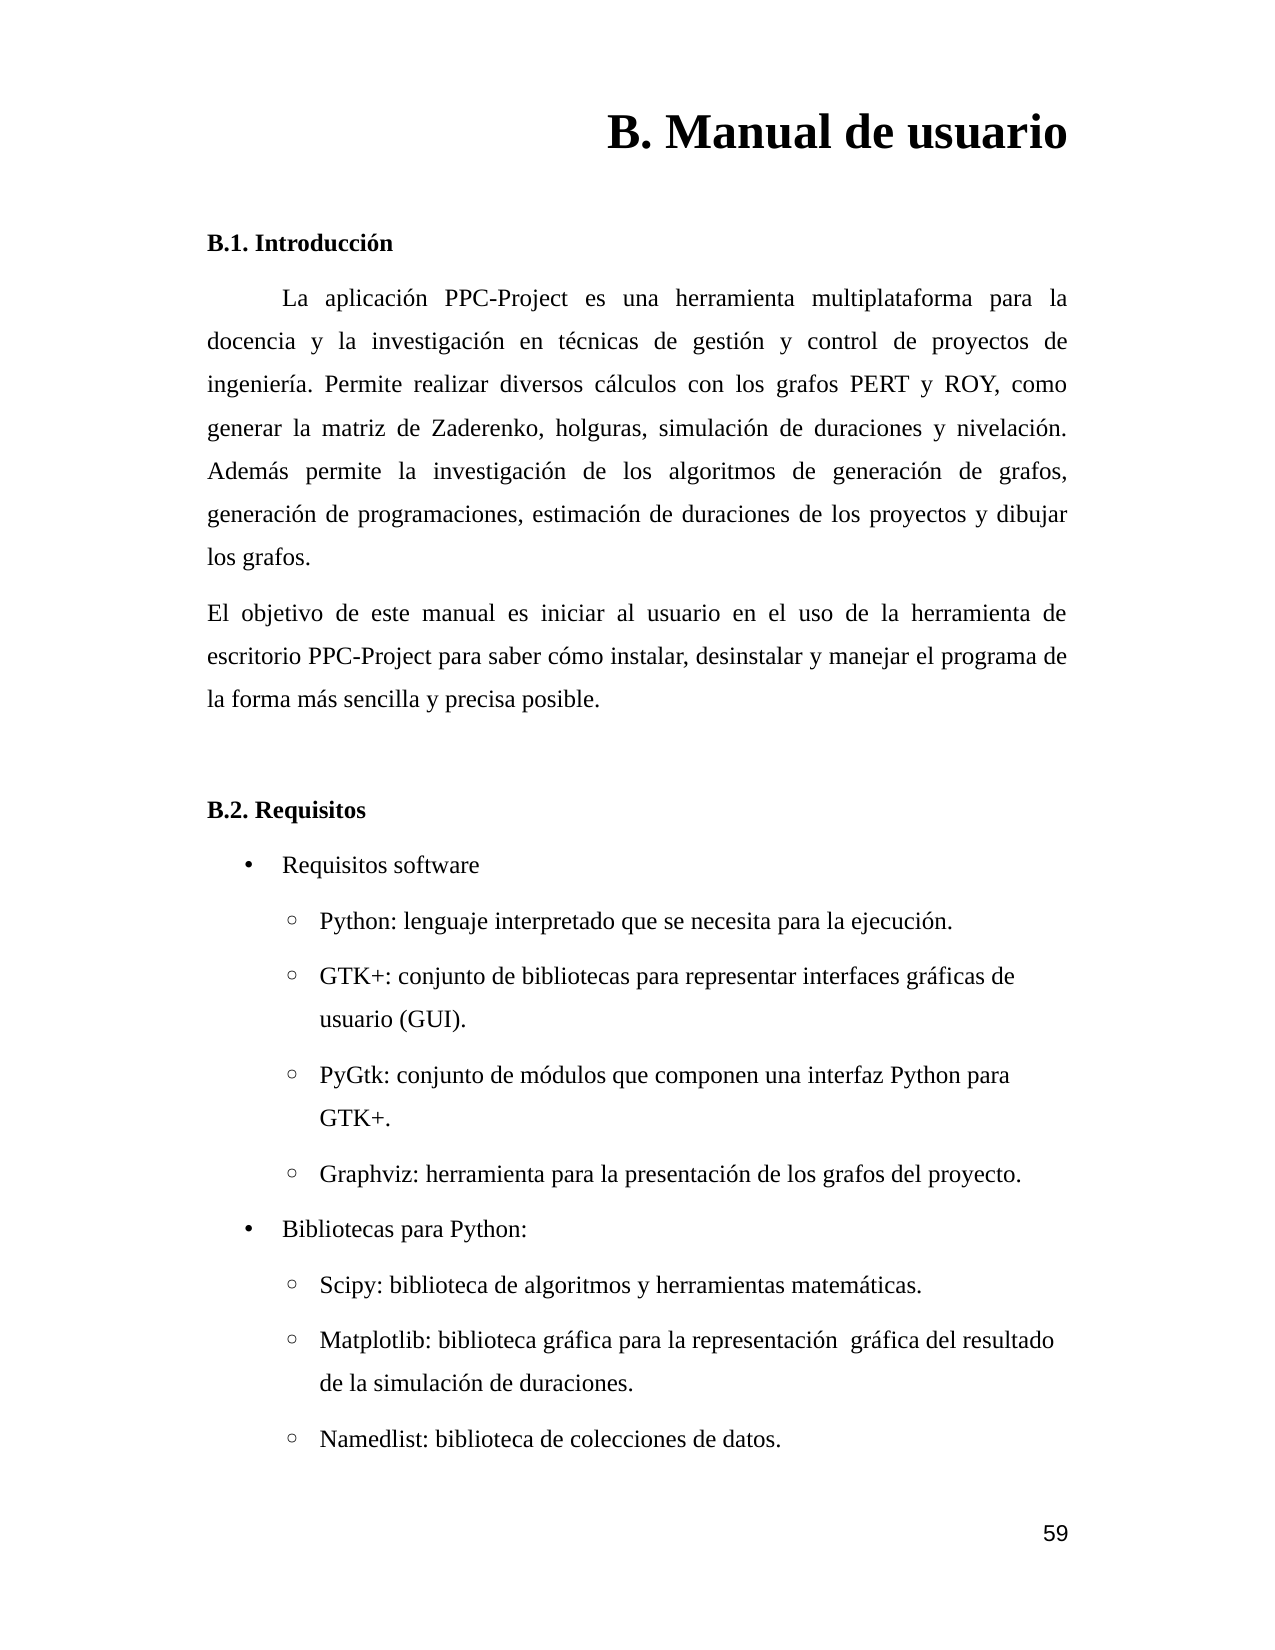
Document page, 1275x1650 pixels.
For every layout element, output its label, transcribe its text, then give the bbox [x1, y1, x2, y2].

list Requisitos software [244, 850, 1068, 879]
list Bibliotecas para Python: [244, 1214, 1068, 1243]
list Python: lenguaje interpretado que se necesita para la ejecución. [282, 906, 1068, 935]
text B. Manual de usuario [207, 101, 1068, 159]
list Graphviz: herramienta para la presentación de los grafos del proyecto. [282, 1159, 1068, 1187]
text B.1. Introducción [207, 228, 1068, 257]
text B.2. Requisitos [207, 795, 1068, 824]
list Namedlist: biblioteca de colecciones de datos. [282, 1424, 1068, 1453]
list PyGtk: conjunto de módulos que componen una interfaz Python para GTK+. [282, 1060, 1068, 1132]
text La aplicación PPC-Project es una herramienta multiplataforma para la docencia y la investigación en técnicas de gestión y control de proyectos de ingeniería. Permite realizar diversos cálculos con los grafos PERT y ROY, como generar la matriz de Zaderenko, holguras, simulación de duraciones y nivelación. Además permite la investigación de los algoritmos de generación de grafos, generación de programaciones, estimación de duraciones de los proyectos y dibujar los grafos. [207, 283, 1068, 571]
list GTK+: conjunto de bibliotecas para representar interfaces gráficas de usuario (GUI). [282, 961, 1068, 1033]
text El objetivo de este manual es iniciar al usuario en el uso de la herramienta de escritorio PPC-Project para saber cómo instalar, desinstalar y manejar el programa de la forma más sencilla y precisa posible. [207, 598, 1068, 713]
list Scipy: biblioteca de algoritmos y herramientas matemáticas. [282, 1270, 1068, 1298]
list Matplotlib: biblioteca gráfica para la representación gráfica del resultado de la simulación de duraciones. [282, 1325, 1068, 1397]
